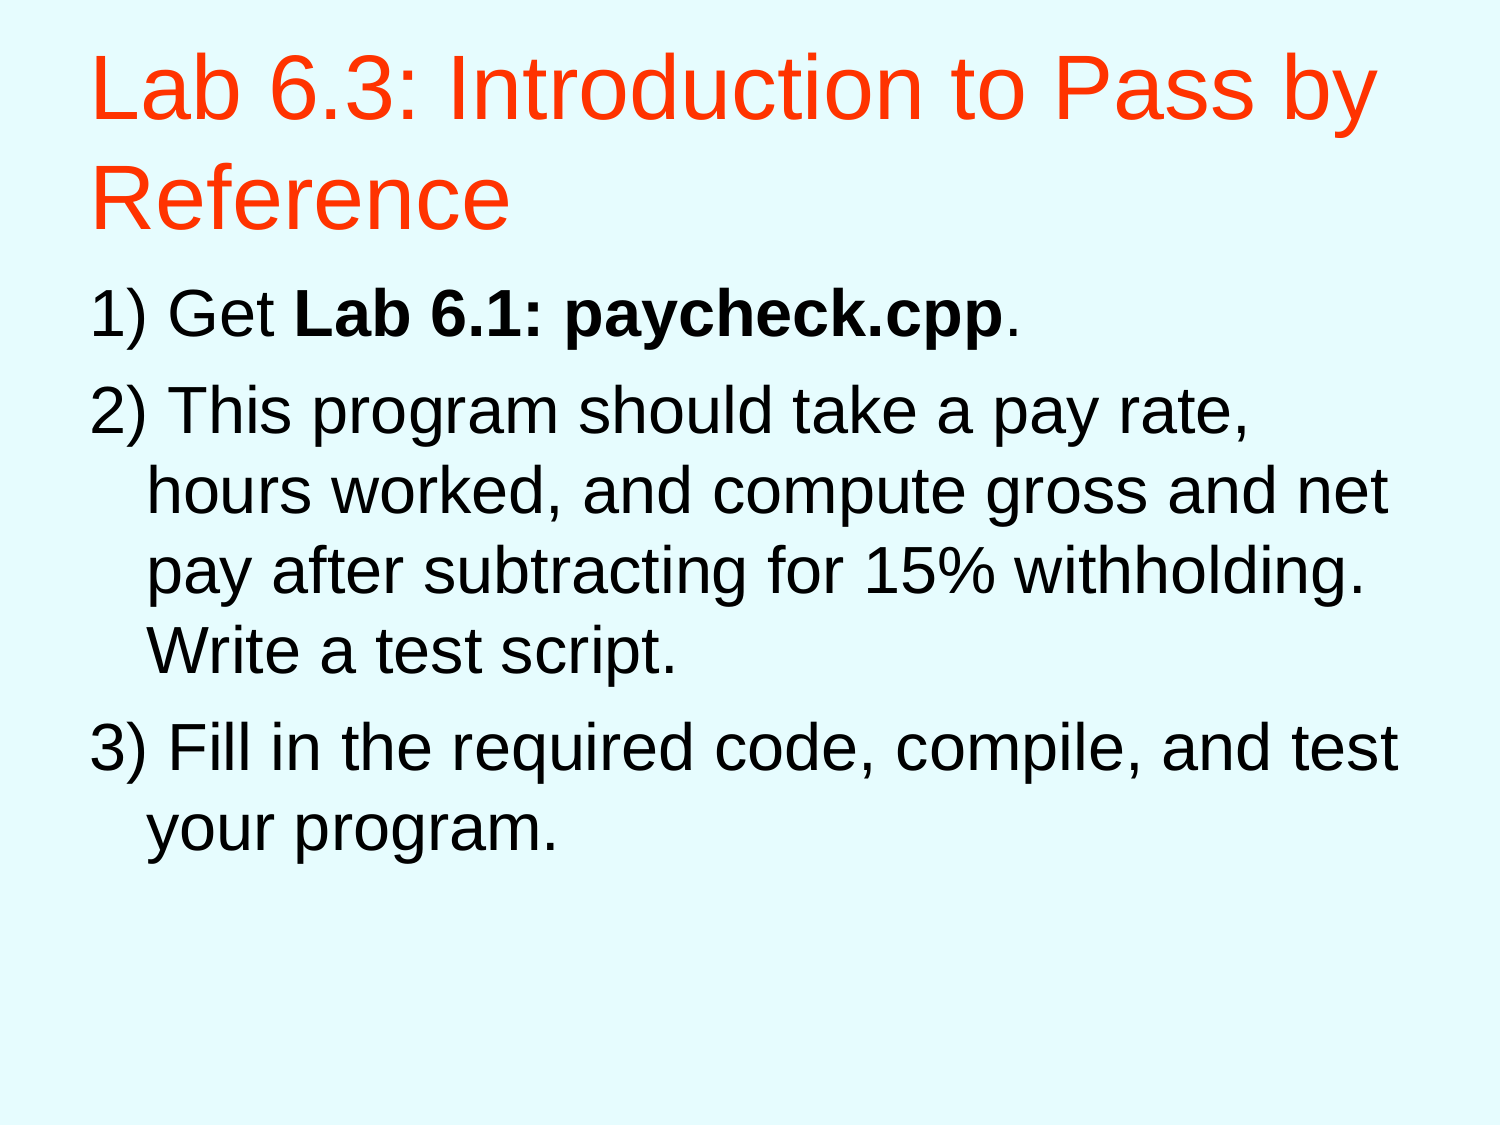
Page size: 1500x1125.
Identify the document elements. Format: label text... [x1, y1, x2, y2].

list Get Lab 6.1: paycheck.cpp. This program should take a pay rate, hours worked, and compute gross and net pay after subtracting for 15% withholding. Write a test script. Fill in the required code, compile, and test your program. [75, 262, 1423, 1003]
title Lab 6.3: Introduction to Pass by Reference [75, 19, 1423, 256]
